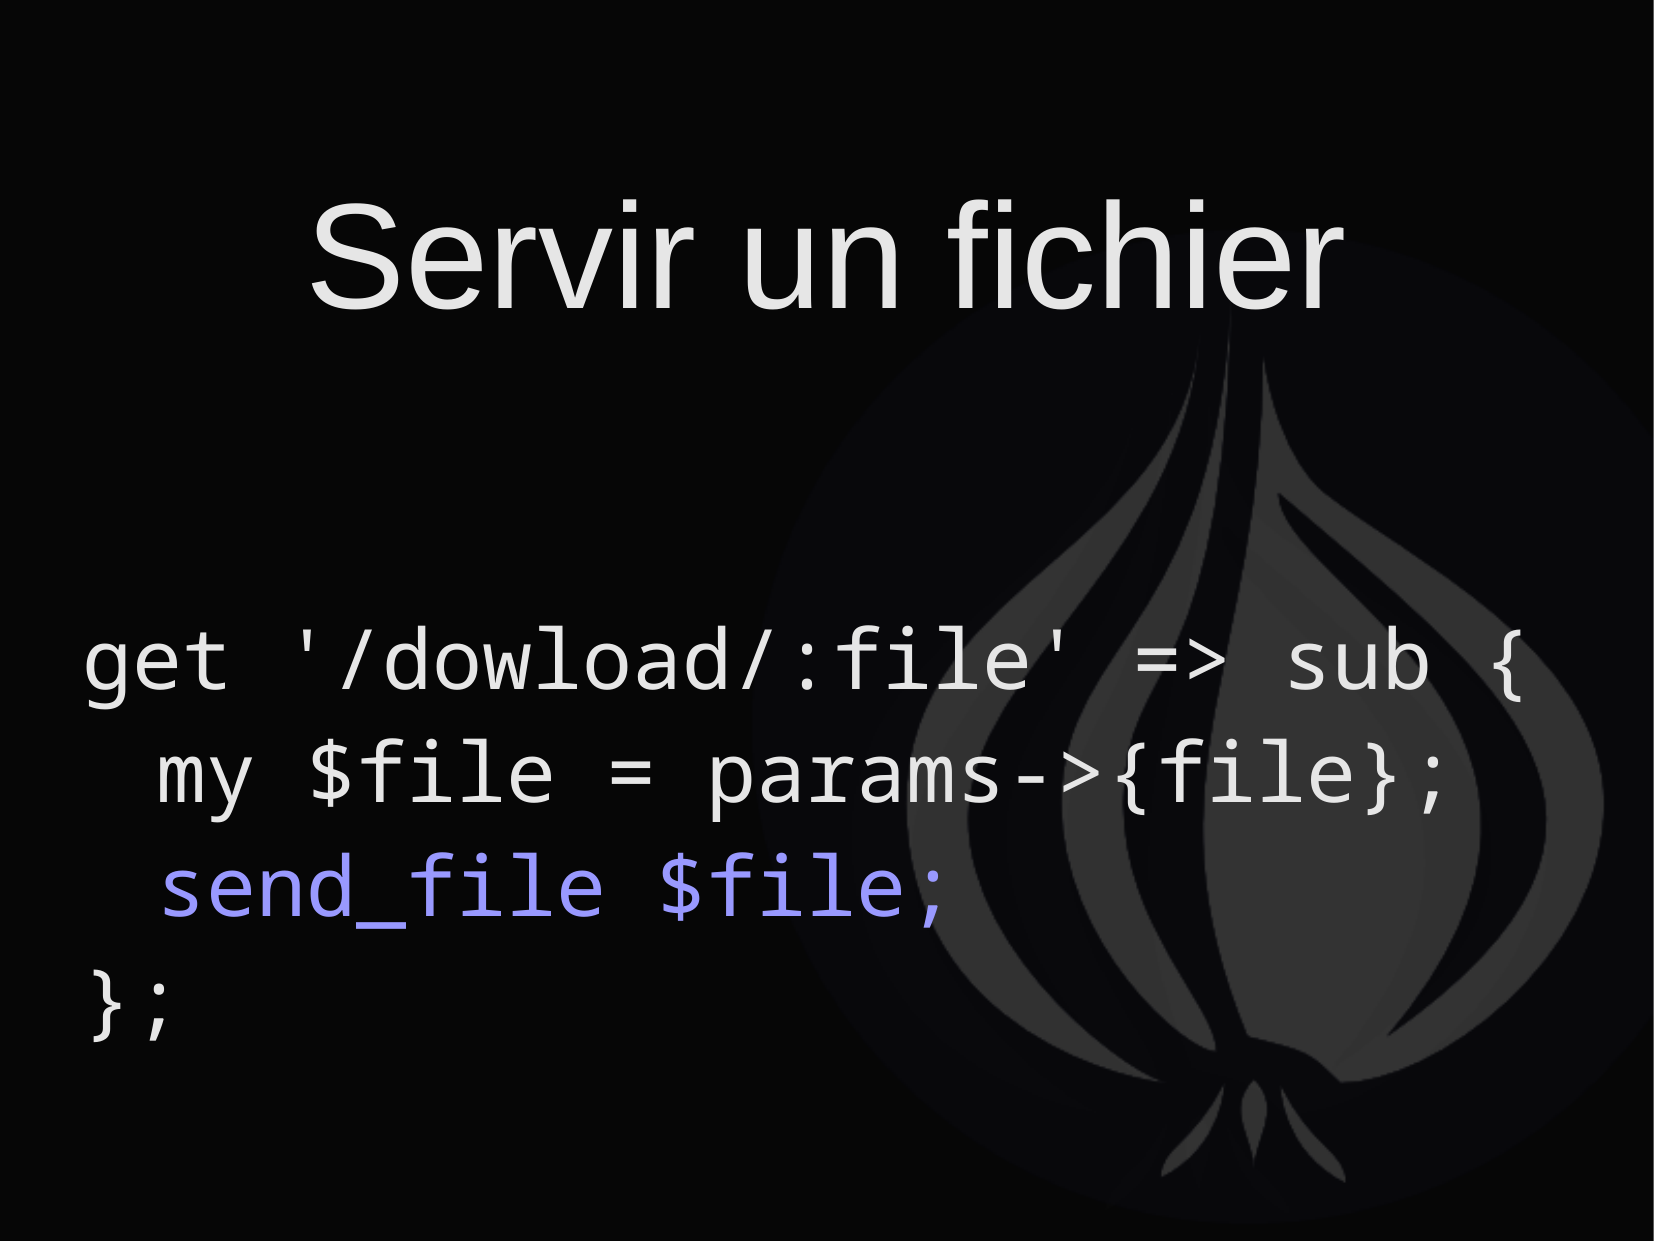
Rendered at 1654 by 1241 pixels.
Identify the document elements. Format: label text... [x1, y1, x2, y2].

picture [0, 0, 1654, 1241]
subtitle Servir un fichier get '/dowload/:file' => sub { my $file = params->{file}; send_file $file; }; [82, 118, 1571, 1109]
